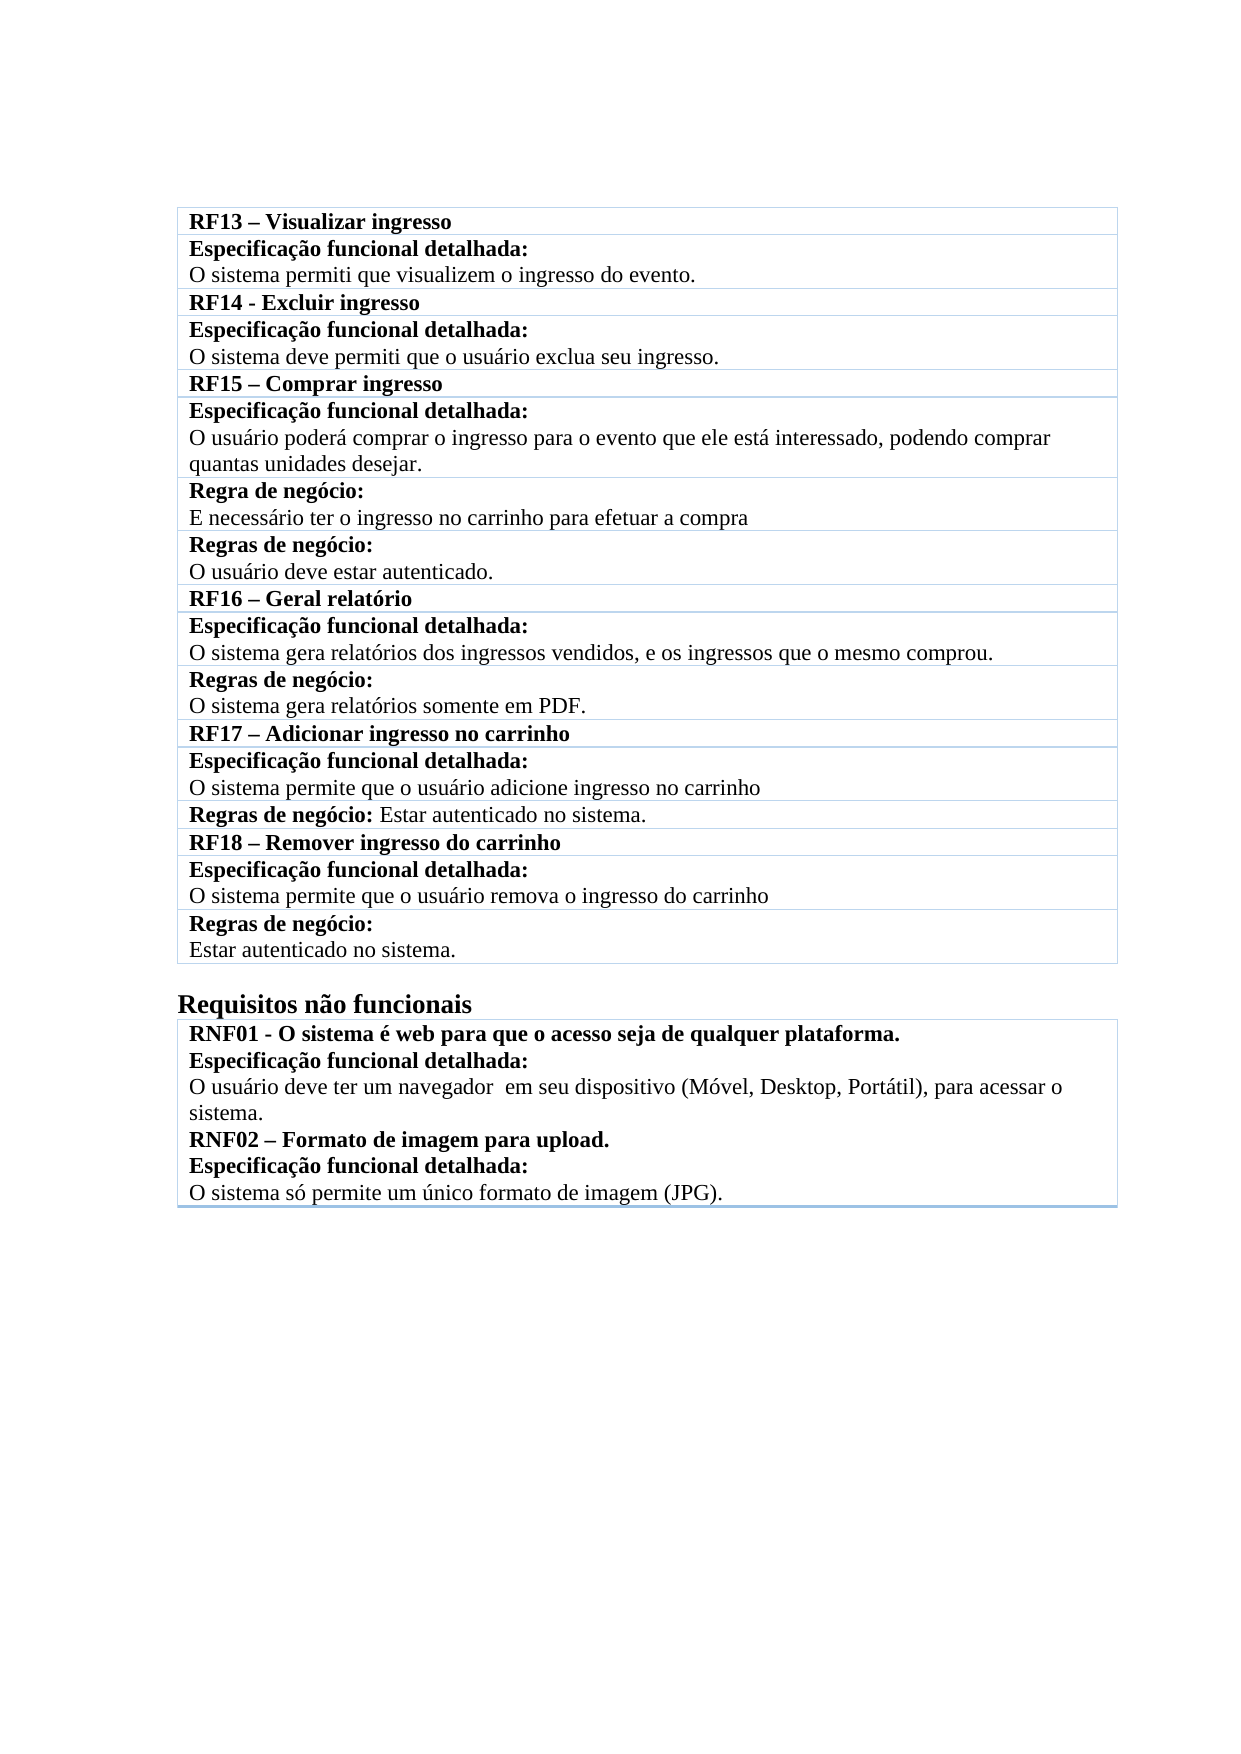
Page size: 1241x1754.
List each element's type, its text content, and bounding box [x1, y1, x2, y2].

table_cell Especificação funcional detalhada: O sistema permite que o usuário adicione ingresso no carrinho [178, 748, 1117, 800]
table_cell Especificação funcional detalhada: O sistema permiti que visualizem o ingresso do evento. [178, 235, 1117, 288]
table_cell Especificação funcional detalhada: O usuário poderá comprar o ingresso para o evento que ele está interessado, podendo comprar quantas unidades desejar. [178, 398, 1117, 477]
table_cell Regra de negócio: E necessário ter o ingresso no carrinho para efetuar a compra [178, 478, 1117, 530]
table_cell Especificação funcional detalhada: O sistema permite que o usuário remova o ingresso do carrinho [178, 856, 1117, 909]
table_cell Regras de negócio: O usuário deve estar autenticado. [178, 531, 1117, 584]
table_cell Regras de negócio: O sistema gera relatórios somente em PDF. [178, 666, 1117, 719]
table_cell Especificação funcional detalhada: O sistema gera relatórios dos ingressos vendidos, e os ingressos que o mesmo comprou. [178, 613, 1117, 665]
subtitle Requisitos não funcionais [177, 988, 1063, 1019]
table_cell Regras de negócio: Estar autenticado no sistema. [178, 801, 1117, 827]
table_header RNF01 - O sistema é web para que o acesso seja de qualquer plataforma. [178, 1020, 1117, 1047]
table_cell RF15 – Comprar ingresso [178, 370, 1117, 396]
table_cell Especificação funcional detalhada: O sistema deve permiti que o usuário exclua seu ingresso. [178, 316, 1117, 369]
table_cell RF13 – Visualizar ingresso [178, 208, 1117, 234]
table_cell RNF02 – Formato de imagem para upload. [178, 1126, 1117, 1152]
table_cell Especificação funcional detalhada: O sistema só permite um único formato de imagem (JPG). [178, 1152, 1117, 1205]
table_cell Regras de negócio: Estar autenticado no sistema. [178, 910, 1117, 962]
table_cell Especificação funcional detalhada: O usuário deve ter um navegador em seu dispositivo (Móvel, Desktop, Portátil), para acessar o sistema. [178, 1047, 1117, 1126]
table_cell RF17 – Adicionar ingresso no carrinho [178, 720, 1117, 746]
table_cell RF14 - Excluir ingresso [178, 289, 1117, 315]
table_cell RF18 – Remover ingresso do carrinho [178, 829, 1117, 855]
table_cell RF16 – Geral relatório [178, 585, 1117, 611]
